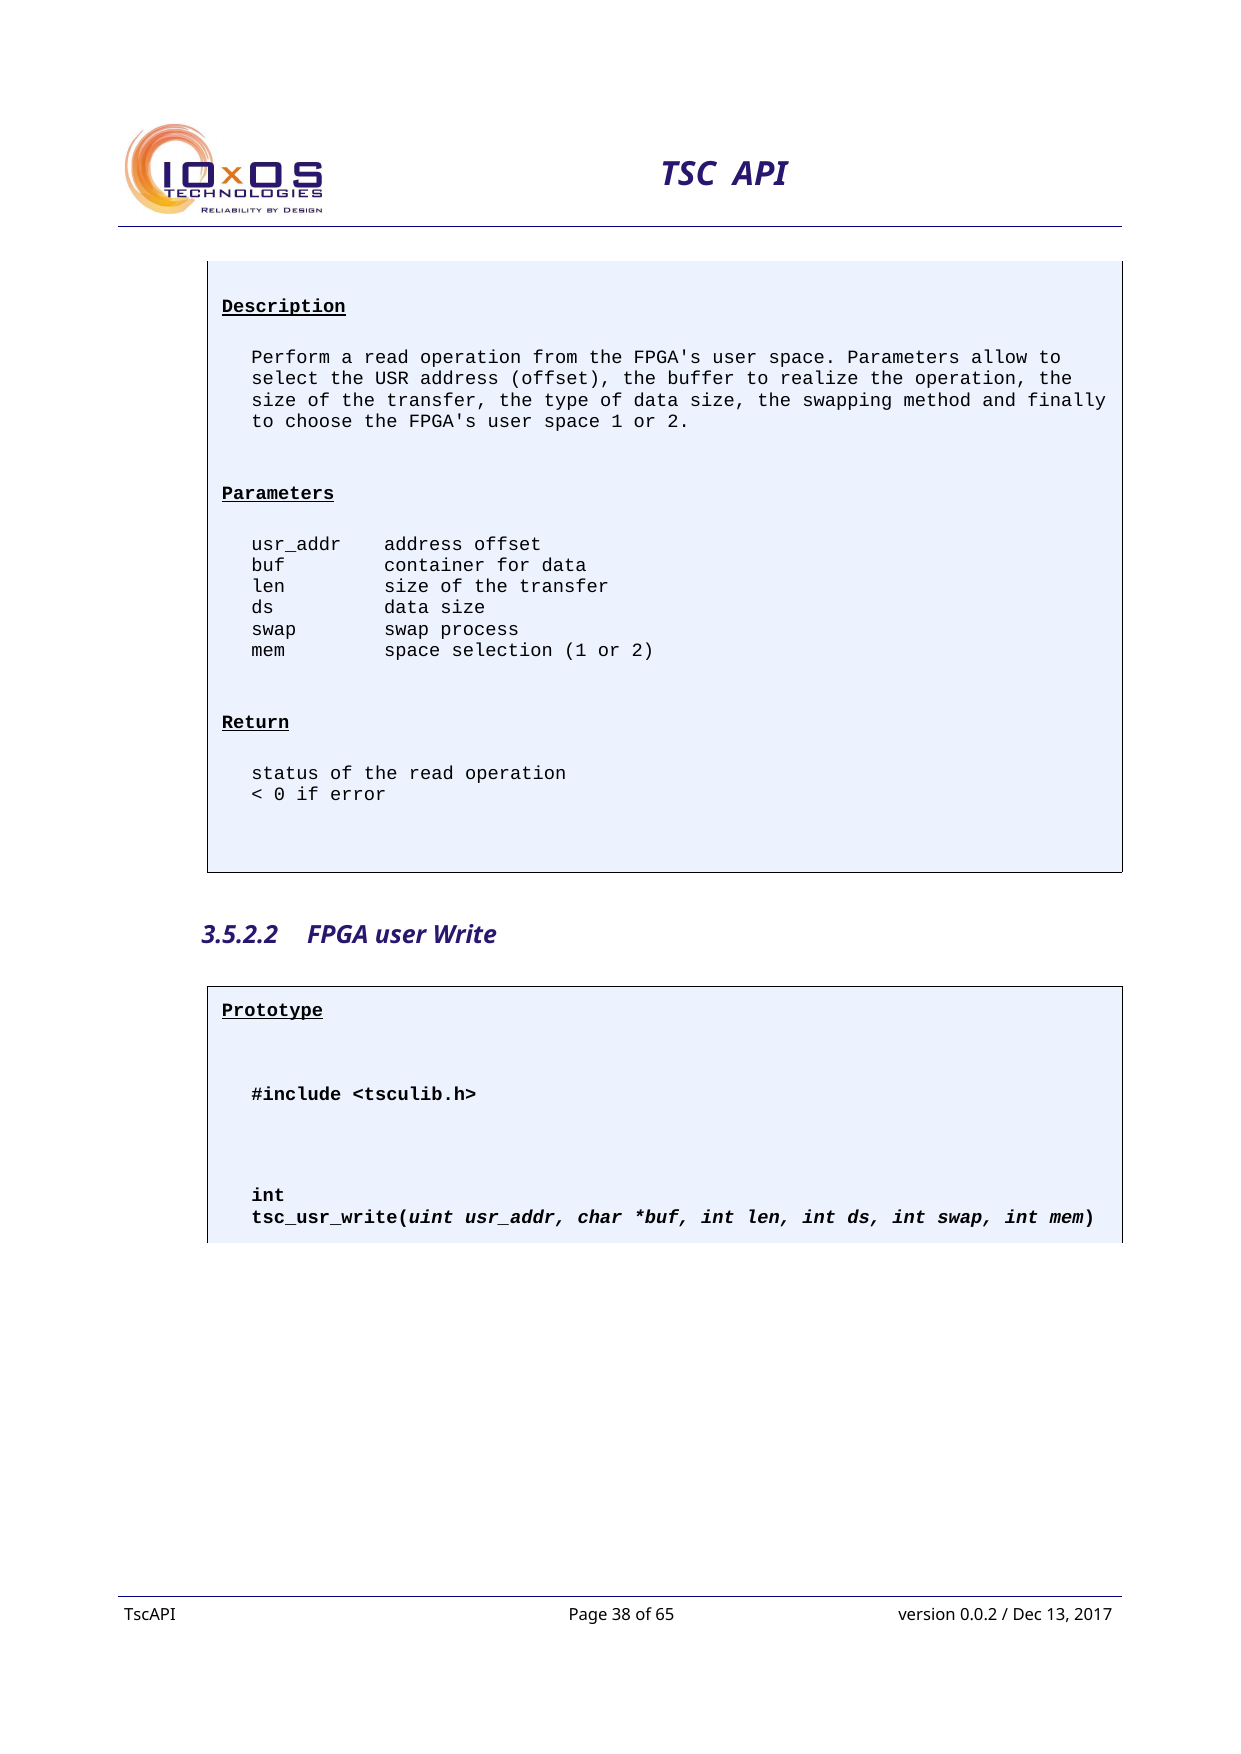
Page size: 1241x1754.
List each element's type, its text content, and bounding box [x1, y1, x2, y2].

text buf container for data [208, 556, 1122, 577]
text #include <tsculib.h> [208, 1070, 1122, 1121]
text ds data size [208, 598, 1122, 619]
text mem space selection (1 or 2) [208, 641, 1122, 662]
text len size of the transfer [208, 577, 1122, 598]
picture [123, 123, 323, 217]
text swap swap process [208, 619, 1122, 641]
text int [208, 1171, 1122, 1207]
subtitle FPGA user Write [195, 916, 1122, 950]
text status of the read operation [208, 749, 1122, 785]
text < 0 if error [208, 785, 1122, 821]
text tsc_usr_write(uint usr_addr, char *buf, int len, int ds, int swap, int mem) [208, 1207, 1122, 1243]
subtitle Return [208, 698, 1122, 749]
text usr_addr address offset [208, 520, 1122, 556]
text Perform a read operation from the FPGA's user space. Parameters allow to select the USR address (offset), the buffer to realize the operation, the size of the transfer, the type of data size, the swapping method and finally to choose the FPGA's user space 1 or 2. [208, 333, 1122, 433]
text Prototype [208, 987, 1122, 1019]
subtitle Parameters [208, 469, 1122, 520]
subtitle Description [208, 297, 1122, 333]
